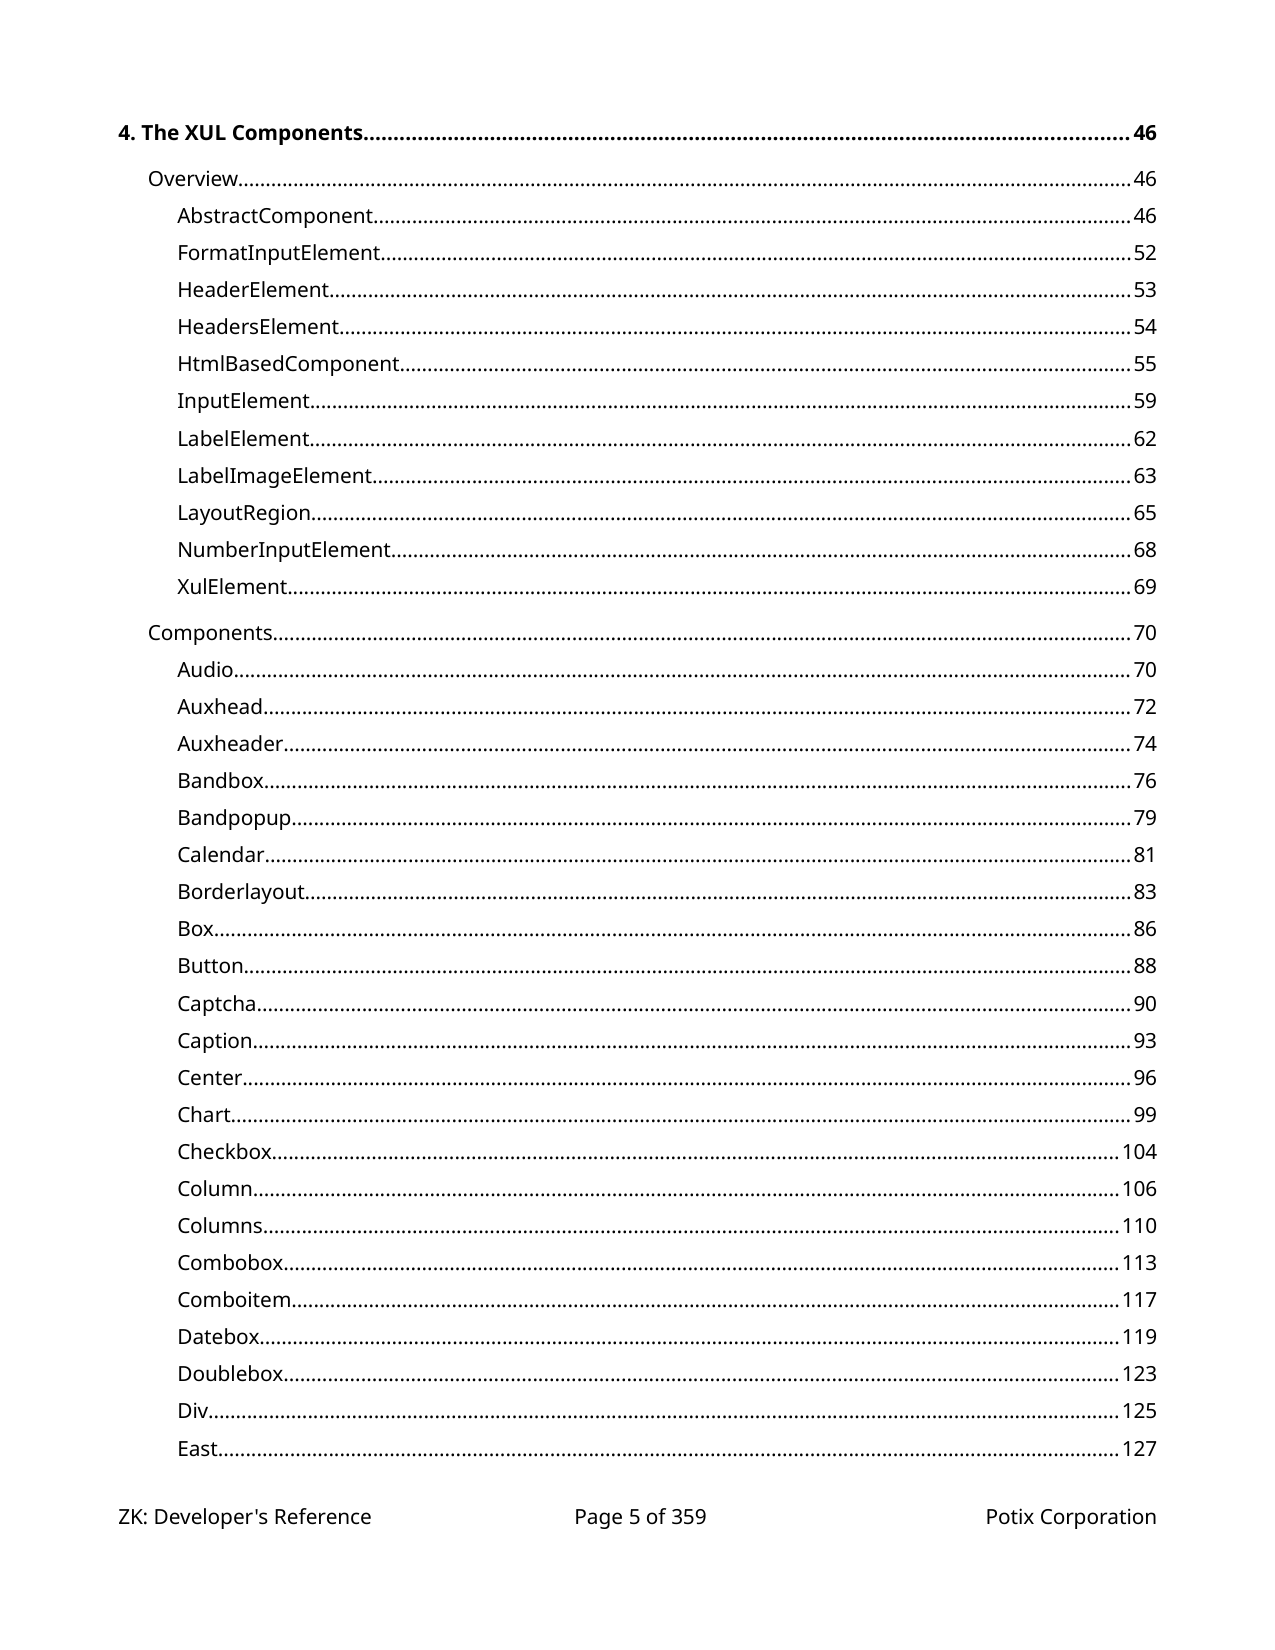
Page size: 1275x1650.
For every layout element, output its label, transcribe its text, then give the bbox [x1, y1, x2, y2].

text XulElement 69 [177, 572, 1157, 600]
text LabelElement 62 [177, 424, 1157, 452]
text InputElement 59 [177, 387, 1157, 415]
text AbstractComponent 46 [177, 201, 1157, 229]
text 4. The XUL Components 46 [118, 118, 1157, 146]
text Center 96 [177, 1063, 1157, 1091]
text Audio 70 [177, 655, 1157, 683]
text HtmlBasedComponent 55 [177, 349, 1157, 378]
text NumberInputElement 68 [177, 535, 1157, 563]
text Borderlayout 83 [177, 877, 1157, 906]
text Auxhead 72 [177, 692, 1157, 720]
text Datebox 119 [177, 1322, 1157, 1351]
text Components 70 [148, 618, 1157, 646]
text Captcha 90 [177, 989, 1157, 1017]
text Overview 46 [148, 164, 1157, 192]
text Auxheader 74 [177, 729, 1157, 757]
text Chart 99 [177, 1100, 1157, 1128]
text Button 88 [177, 952, 1157, 980]
text FormatInputElement 52 [177, 238, 1157, 266]
text Calendar 81 [177, 840, 1157, 869]
text Doublebox 123 [177, 1359, 1157, 1388]
text Combobox 113 [177, 1248, 1157, 1277]
text Caption 93 [177, 1026, 1157, 1054]
text Column 106 [177, 1174, 1157, 1202]
text Bandbox 76 [177, 766, 1157, 794]
text LabelImageElement 63 [177, 461, 1157, 489]
text East 127 [177, 1434, 1157, 1462]
text Box 86 [177, 914, 1157, 943]
text Div 125 [177, 1397, 1157, 1425]
text LayoutRegion 65 [177, 498, 1157, 526]
text HeadersElement 54 [177, 312, 1157, 341]
text Columns 110 [177, 1211, 1157, 1239]
text Checkbox 104 [177, 1137, 1157, 1165]
text Comboitem 117 [177, 1285, 1157, 1314]
text HeaderElement 53 [177, 275, 1157, 303]
text Bandpopup 79 [177, 803, 1157, 832]
